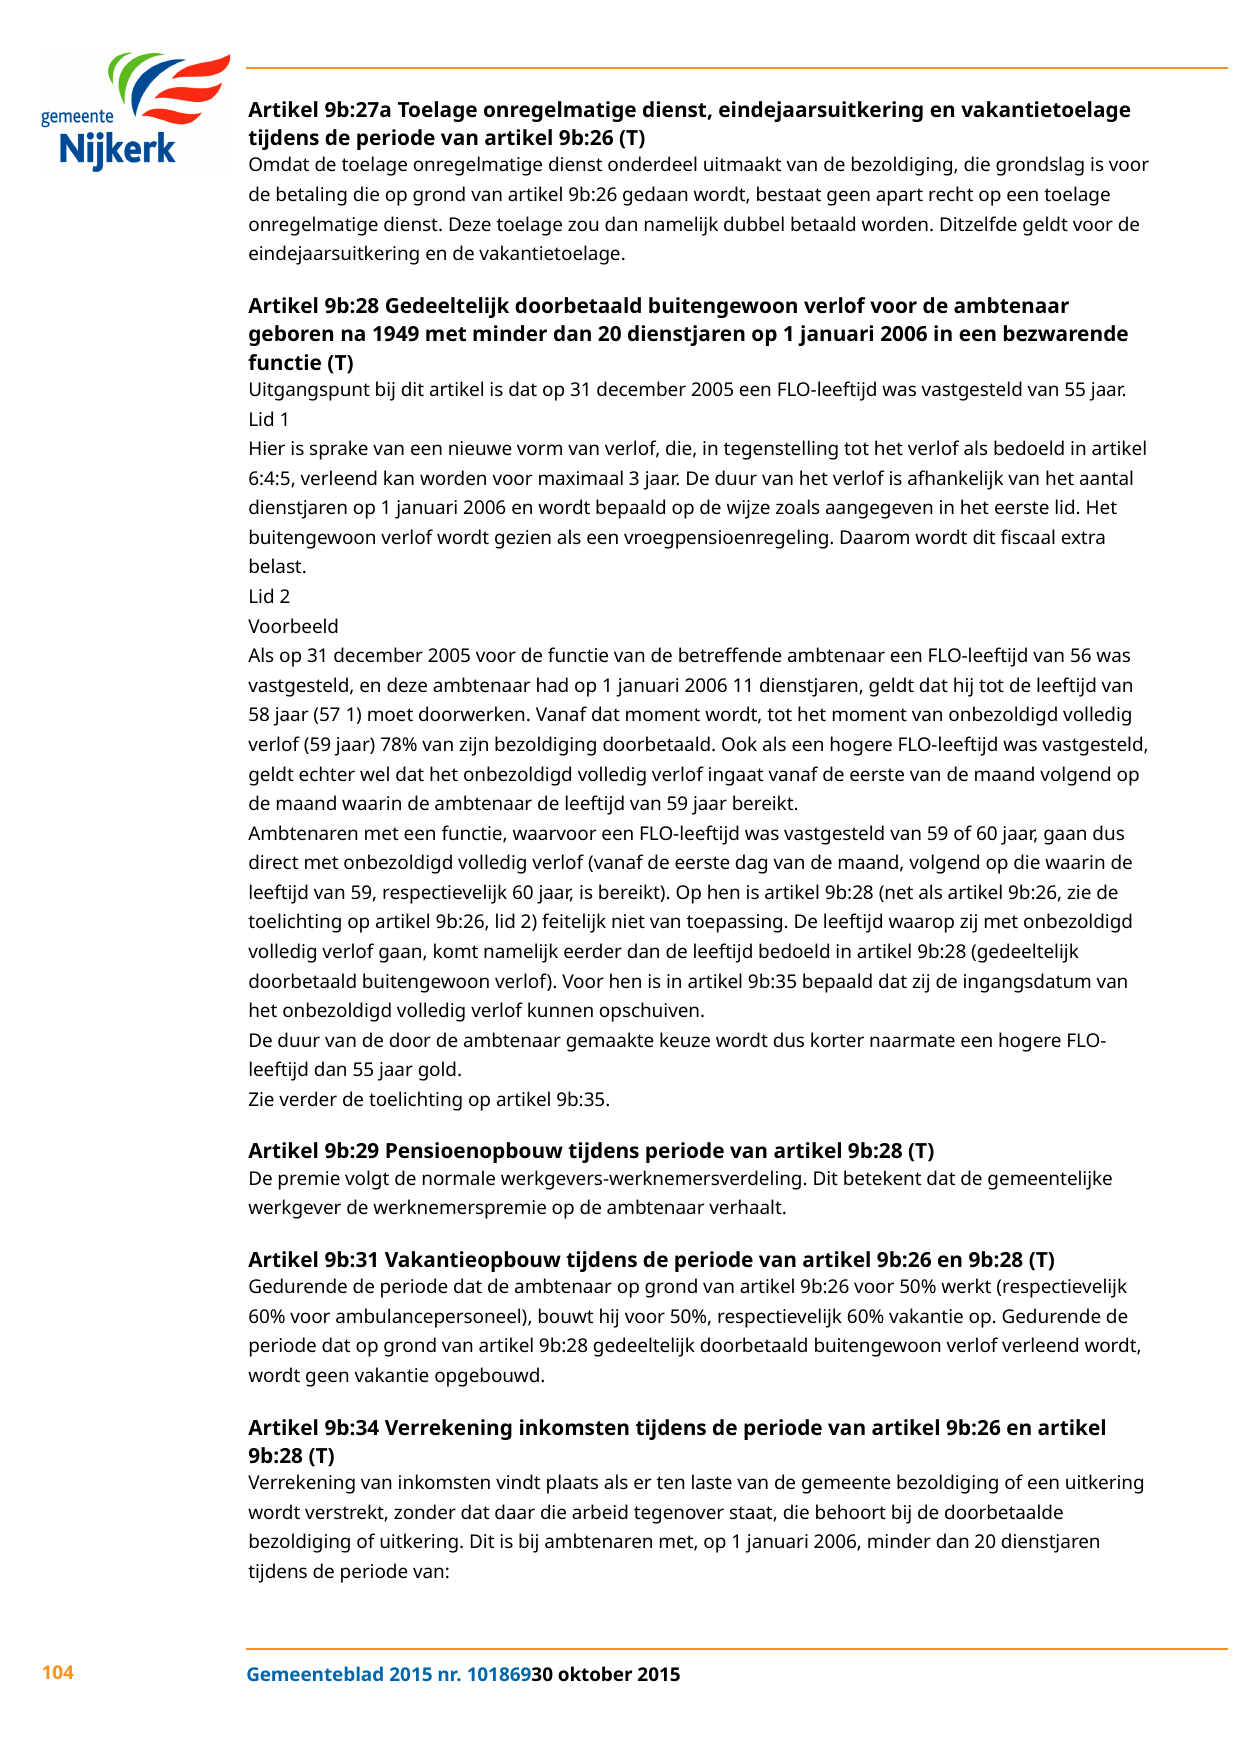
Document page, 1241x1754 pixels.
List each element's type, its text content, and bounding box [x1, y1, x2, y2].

text Lid 2 [248, 583, 1152, 609]
text Omdat de toelage onregelmatige dienst onderdeel uitmaakt van de bezoldiging, die grondslag is voor de betaling die op grond van artikel 9b:26 gedaan wordt, bestaat geen apart recht op een toelage onregelmatige dienst. Deze toelage zou dan namelijk dubbel betaald worden. Ditzelfde geldt voor de eindejaarsuitkering en de vakantietoelage. [248, 152, 1152, 266]
text Ambtenaren met een functie, waarvoor een FLO-leeftijd was vastgesteld van 59 of 60 jaar, gaan dus direct met onbezoldigd volledig verlof (vanaf de eerste dag van de maand, volgend op die waarin de leeftijd van 59, respectievelijk 60 jaar, is bereikt). Op hen is artikel 9b:28 (net als artikel 9b:26, zie de toelichting op artikel 9b:26, lid 2) feitelijk niet van toepassing. De leeftijd waarop zij met onbezoldigd volledig verlof gaan, komt namelijk eerder dan de leeftijd bedoeld in artikel 9b:28 (gedeeltelijk doorbetaald buitengewoon verlof). Voor hen is in artikel 9b:35 bepaald dat zij de ingangsdatum van het onbezoldigd volledig verlof kunnen opschuiven. [248, 820, 1152, 1023]
text Als op 31 december 2005 voor de functie van de betreffende ambtenaar een FLO-leeftijd van 56 was vastgesteld, en deze ambtenaar had op 1 januari 2006 11 dienstjaren, geldt dat hij tot de leeftijd van 58 jaar (57 1) moet doorwerken. Vanaf dat moment wordt, tot het moment van onbezoldigd volledig verlof (59 jaar) 78% van zijn bezoldiging doorbetaald. Ook als een hogere FLO-leeftijd was vastgesteld, geldt echter wel dat het onbezoldigd volledig verlof ingaat vanaf de eerste van de maand volgend op de maand waarin de ambtenaar de leeftijd van 59 jaar bereikt. [248, 642, 1152, 816]
text Uitgangspunt bij dit artikel is dat op 31 december 2005 een FLO-leeftijd was vastgesteld van 55 jaar. [248, 376, 1152, 402]
text Verrekening van inkomsten vindt plaats als er ten laste van de gemeente bezoldiging of een uitkering wordt verstrekt, zonder dat daar die arbeid tegenover staat, die behoort bij de doorbetaalde bezoldiging of uitkering. Dit is bij ambtenaren met, op 1 januari 2006, minder dan 20 dienstjaren tijdens de periode van: [248, 1469, 1152, 1584]
text Artikel 9b:27a Toelage onregelmatige dienst, eindejaarsuitkering en vakantietoelage tijdens de periode van artikel 9b:26 (T) [248, 95, 1152, 152]
picture [41, 47, 231, 172]
text Zie verder de toelichting op artikel 9b:35. [248, 1086, 1152, 1112]
text Hier is sprake van een nieuwe vorm van verlof, die, in tegenstelling tot het verlof als bedoeld in artikel 6:4:5, verleend kan worden voor maximaal 3 jaar. De duur van het verlof is afhankelijk van het aantal dienstjaren op 1 januari 2006 en wordt bepaald op de wijze zoals aangegeven in het eerste lid. Het buitengewoon verlof wordt gezien als een vroegpensioenregeling. Daarom wordt dit fiscaal extra belast. [248, 435, 1152, 579]
text Artikel 9b:29 Pensioenopbouw tijdens periode van artikel 9b:28 (T) [248, 1137, 1152, 1165]
text Gedurende de periode dat de ambtenaar op grond van artikel 9b:26 voor 50% werkt (respectievelijk 60% voor ambulancepersoneel), bouwt hij voor 50%, respectievelijk 60% vakantie op. Gedurende de periode dat op grond van artikel 9b:28 gedeeltelijk doorbetaald buitengewoon verlof verleend wordt, wordt geen vakantie opgebouwd. [248, 1273, 1152, 1388]
text Artikel 9b:28 Gedeeltelijk doorbetaald buitengewoon verlof voor de ambtenaar geboren na 1949 met minder dan 20 dienstjaren op 1 januari 2006 in een bezwarende functie (T) [248, 291, 1152, 376]
text De duur van de door de ambtenaar gemaakte keuze wordt dus korter naarmate een hogere FLO-leeftijd dan 55 jaar gold. [248, 1027, 1152, 1082]
text Voorbeeld [248, 613, 1152, 638]
text Artikel 9b:34 Verrekening inkomsten tijdens de periode van artikel 9b:26 en artikel 9b:28 (T) [248, 1413, 1152, 1469]
text De premie volgt de normale werkgevers-werknemersverdeling. Dit betekent dat de gemeentelijke werkgever de werknemerspremie op de ambtenaar verhaalt. [248, 1165, 1152, 1220]
text Artikel 9b:31 Vakantieopbouw tijdens de periode van artikel 9b:26 en 9b:28 (T) [248, 1245, 1152, 1273]
text Lid 1 [248, 406, 1152, 431]
